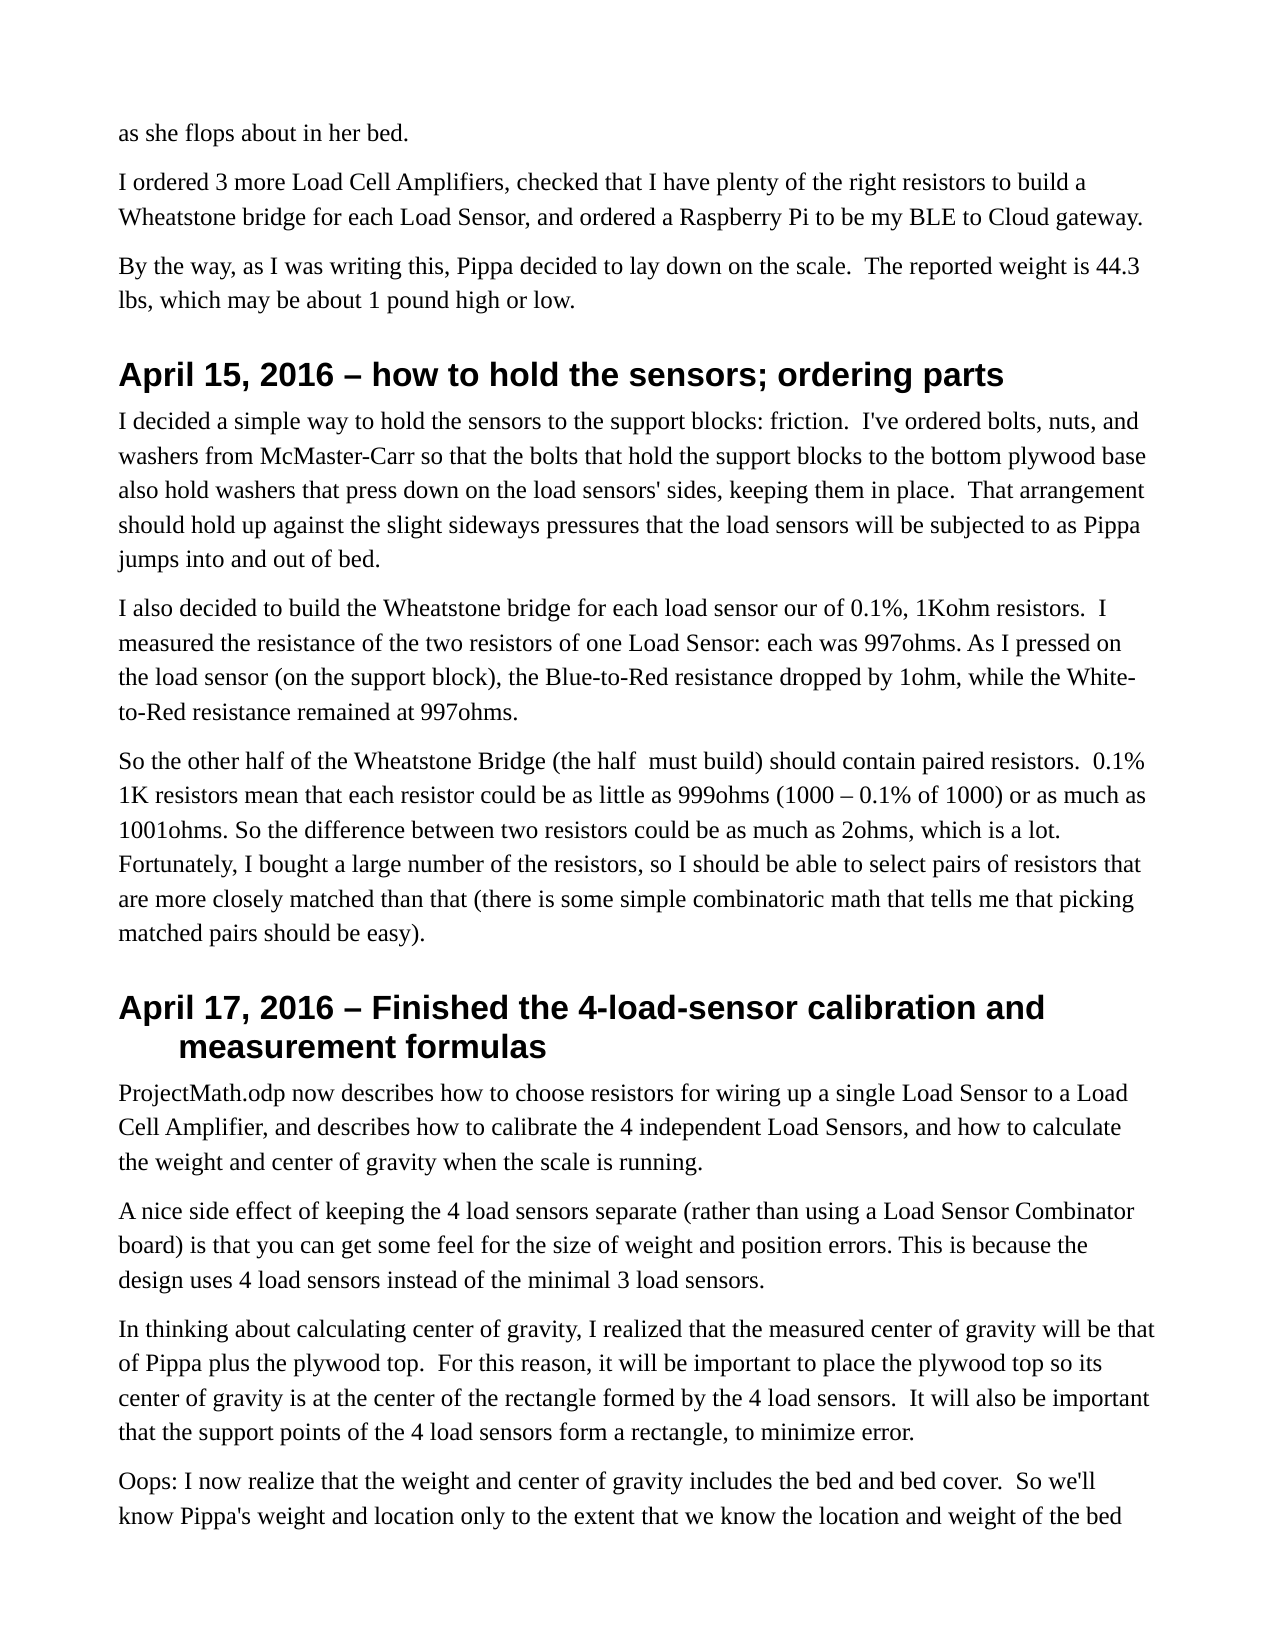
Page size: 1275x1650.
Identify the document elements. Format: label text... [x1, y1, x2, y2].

text So the other half of the Wheatstone Bridge (the half must build) should contain paired resistors. 0.1% 1K resistors mean that each resistor could be as little as 999ohms (1000 – 0.1% of 1000) or as much as 1001ohms. So the difference between two resistors could be as much as 2ohms, which is a lot. Fortunately, I bought a large number of the resistors, so I should be able to select pairs of resistors that are more closely matched than that (there is some simple combinatoric math that tells me that picking matched pairs should be easy). [118, 746, 1157, 947]
text I also decided to build the Wheatstone bridge for each load sensor our of 0.1%, 1Kohm resistors. I measured the resistance of the two resistors of one Load Sensor: each was 997ohms. As I pressed on the load sensor (on the support block), the Blue-to-Red resistance dropped by 1ohm, while the White-to-Red resistance remained at 997ohms. [118, 593, 1157, 725]
subtitle April 17, 2016 – Finished the 4-load-sensor calibration and measurement formulas [118, 988, 1157, 1065]
text By the way, as I was writing this, Pippa decided to lay down on the scale. The reported weight is 44.3 lbs, which may be about 1 pound high or low. [118, 251, 1157, 314]
text ProjectMath.odp now describes how to choose resistors for wiring up a single Load Sensor to a Load Cell Amplifier, and describes how to calibrate the 4 independent Load Sensors, and how to calculate the weight and center of gravity when the scale is running. [118, 1078, 1157, 1176]
text I ordered 3 more Load Cell Amplifiers, checked that I have plenty of the right resistors to build a Wheatstone bridge for each Load Sensor, and ordered a Raspberry Pi to be my BLE to Cloud gateway. [118, 167, 1157, 230]
subtitle April 15, 2016 – how to hold the sensors; ordering parts [118, 355, 1157, 394]
text as she flops about in her bed. [118, 118, 1157, 147]
text A nice side effect of keeping the 4 load sensors separate (rather than using a Load Sensor Combinator board) is that you can get some feel for the size of weight and position errors. This is because the design uses 4 load sensors instead of the minimal 3 load sensors. [118, 1196, 1157, 1293]
text Oops: I now realize that the weight and center of gravity includes the bed and bed cover. So we'll know Pippa's weight and location only to the extent that we know the location and weight of the bed [118, 1466, 1157, 1529]
text In thinking about calculating center of gravity, I realized that the measured center of gravity will be that of Pippa plus the plywood top. For this reason, it will be important to place the plywood top so its center of gravity is at the center of the rectangle formed by the 4 load sensors. It will also be important that the support points of the 4 load sensors form a rectangle, to minimize error. [118, 1314, 1157, 1446]
text I decided a simple way to hold the sensors to the support blocks: friction. I've ordered bolts, nuts, and washers from McMaster-Carr so that the bolts that hold the support blocks to the bottom plywood base also hold washers that press down on the load sensors' sides, keeping them in place. That arrangement should hold up against the slight sideways pressures that the load sensors will be subjected to as Pippa jumps into and out of bed. [118, 406, 1157, 573]
